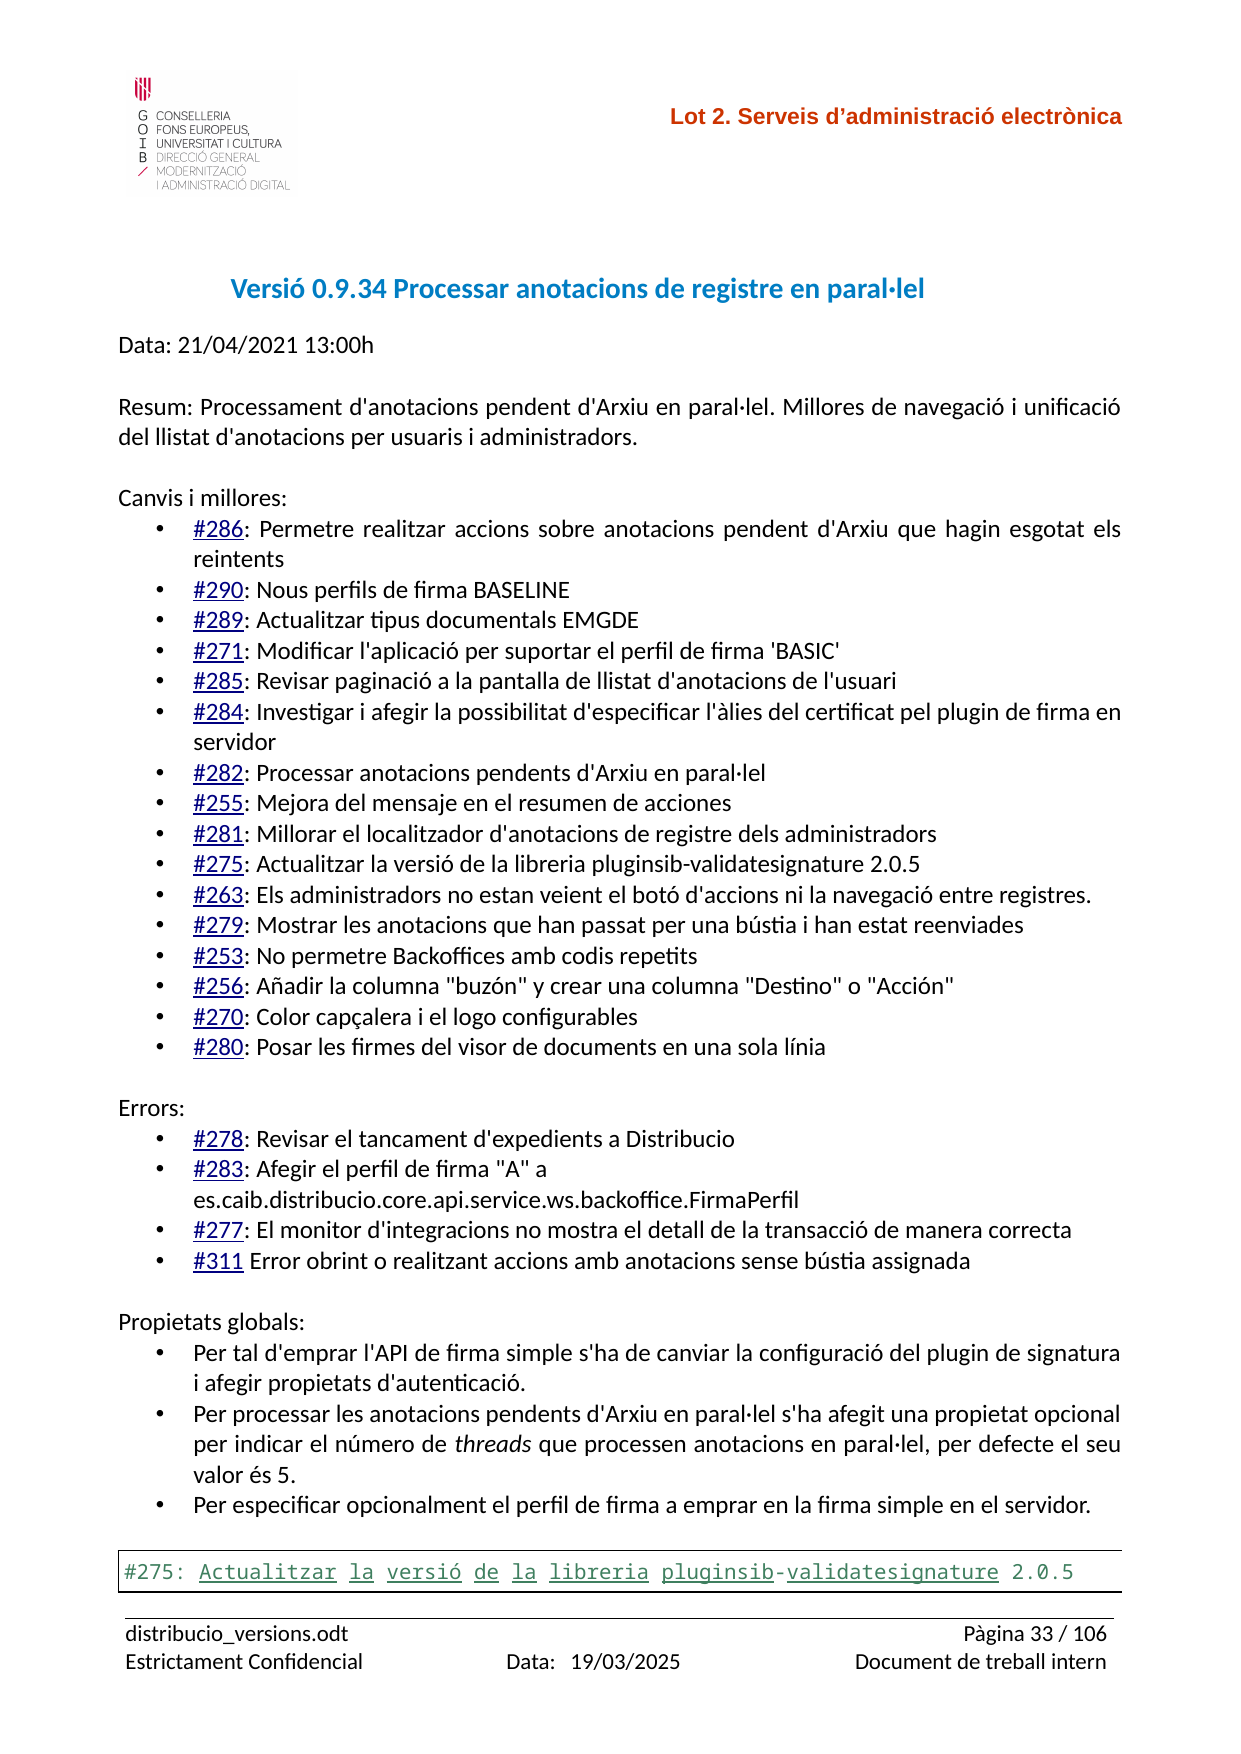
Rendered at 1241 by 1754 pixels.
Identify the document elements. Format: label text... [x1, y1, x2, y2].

subtitle Versió 0.9.34 Processar anotacions de registre en paral·lel [153, 270, 1122, 306]
list #271: Modificar l'aplicació per suportar el perfil de firma 'BASIC' [156, 635, 1122, 665]
list #286: Permetre realitzar accions sobre anotacions pendent d'Arxiu que hagin esgotat els reintents [156, 513, 1122, 574]
text Canvis i millores: [118, 482, 1122, 513]
list Per especificar opcionalment el perfil de firma a emprar en la firma simple en el servidor. [156, 1489, 1122, 1520]
table_header #275: Actualitzar la versió de la libreria pluginsib-validatesignature 2.0.5 [119, 1551, 1122, 1591]
list #278: Revisar el tancament d'expedients a Distribucio [156, 1123, 1122, 1154]
list #290: Nous perfils de firma BASELINE [156, 574, 1122, 604]
text Resum: Processament d'anotacions pendent d'Arxiu en paral·lel. Millores de navegació i unificació del llistat d'anotacions per usuaris i administradors. [118, 391, 1122, 452]
list #282: Processar anotacions pendents d'Arxiu en paral·lel [156, 757, 1122, 787]
text Errors: [118, 1093, 1122, 1123]
list #311 Error obrint o realitzant accions amb anotacions sense bústia assignada [156, 1245, 1122, 1276]
list #281: Millorar el localitzador d'anotacions de registre dels administradors [156, 818, 1122, 848]
list #263: Els administradors no estan veient el botó d'accions ni la navegació entre registres. [156, 879, 1122, 909]
list #255: Mejora del mensaje en el resumen de acciones [156, 787, 1122, 818]
list #280: Posar les firmes del visor de documents en una sola línia [156, 1032, 1122, 1062]
list #289: Actualitzar tipus documentals EMGDE [156, 604, 1122, 635]
list #270: Color capçalera i el logo configurables [156, 1001, 1122, 1032]
list #279: Mostrar les anotacions que han passat per una bústia i han estat reenviades [156, 909, 1122, 940]
list #277: El monitor d'integracions no mostra el detall de la transacció de manera correcta [156, 1215, 1122, 1245]
list #256: Añadir la columna "buzón" y crear una columna "Destino" o "Acción" [156, 971, 1122, 1001]
text Data: 21/04/2021 13:00h [118, 329, 1122, 360]
list #283: Afegir el perfil de firma "A" a es.caib.distribucio.core.api.service.ws.backoffice.FirmaPerfil [156, 1154, 1122, 1215]
picture [126, 70, 299, 197]
list #253: No permetre Backoffices amb codis repetits [156, 940, 1122, 971]
text Propietats globals: [118, 1306, 1122, 1337]
list #285: Revisar paginació a la pantalla de llistat d'anotacions de l'usuari [156, 665, 1122, 696]
list #275: Actualitzar la versió de la libreria pluginsib-validatesignature 2.0.5 [156, 848, 1122, 879]
list #284: Investigar i afegir la possibilitat d'especificar l'àlies del certificat pel plugin de firma en servidor [156, 696, 1122, 757]
list Per tal d'emprar l'API de firma simple s'ha de canviar la configuració del plugin de signatura i afegir propietats d'autenticació. [156, 1337, 1122, 1398]
list Per processar les anotacions pendents d'Arxiu en paral·lel s'ha afegit una propietat opcional per indicar el número de threads que processen anotacions en paral·lel, per defecte el seu valor és 5. [156, 1398, 1122, 1489]
